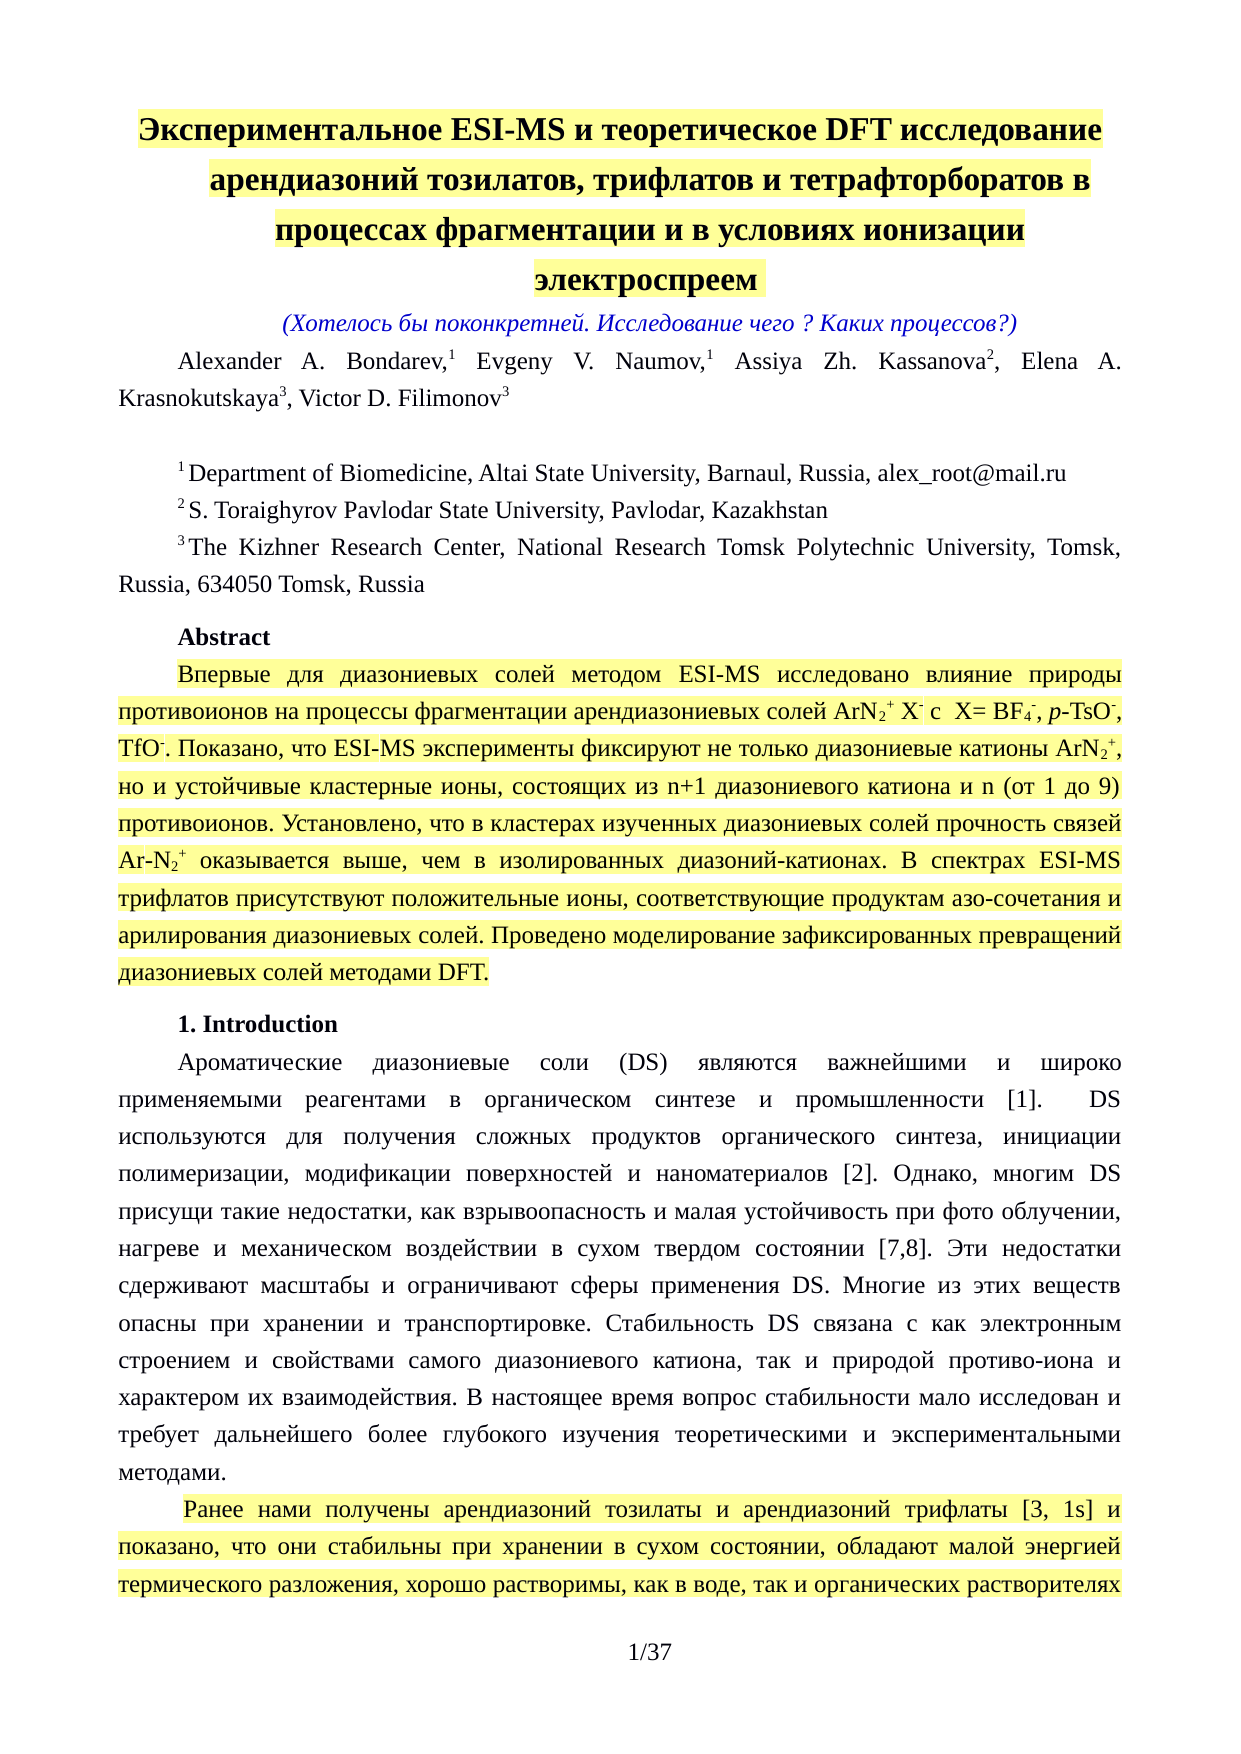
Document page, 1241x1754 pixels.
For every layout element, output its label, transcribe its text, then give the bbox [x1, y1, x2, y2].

text Впервые для диазониевых солей методом ESI-MS исследовано влияние природы противоионов на процессы фрагментации арендиазониевых солей ArN2+ X- с X= BF4-, p-TsO-, TfO-. Показано, что ESI-MS эксперименты фиксируют не только диазониевые катионы ArN2+, но и устойчивые кластерные ионы, состоящих из n+1 диазониевого катиона и n (от 1 до 9) противоионов. Установлено, что в кластерах изученных диазониевых солей прочность связей Ar-N2+ оказывается выше, чем в изолированных диазоний-катионах. В спектрах ESI-MS трифлатов присутствуют положительные ионы, соответствующие продуктам азо-сочетания и арилирования диазониевых солей. Проведено моделирование зафиксированных превращений диазониевых солей методами DFT. [118, 659, 1122, 986]
text (Хотелось бы поконкретней. Исследование чего ? Каких процессов?) [118, 308, 1122, 337]
text Alexander A. Bondarev,1 Evgeny V. Naumov,1 Assiya Zh. Kassanova2, Elena A. Krasnokutskaya3, Victor D. Filimonov3 [118, 346, 1122, 412]
list Ароматические диазониевые соли (DS) являются важнейшими и широко применяемыми реагентами в органическом синтезе и промышленности [1]. DS используются для получения сложных продуктов органического синтеза, инициации полимеризации, модификации поверхностей и наноматериалов [2]. Однако, многим DS присущи такие недостатки, как взрывоопасность и малая устойчивость при фото облучении, нагреве и механическом воздействии в сухом твердом состоянии [7,8]. Эти недостатки сдерживают масштабы и ограничивают сферы применения DS. Многие из этих веществ опасны при хранении и транспортировке. Стабильность DS связана с как электронным строением и свойствами самого диазониевого катиона, так и природой противо-иона и характером их взаимодействия. В настоящее время вопрос стабильности мало исследован и требует дальнейшего более глубокого изучения теоретическими и экспериментальными методами. [118, 1047, 1122, 1486]
text 3 The Kizhner Research Center, National Research Tomsk Polytechnic University, Tomsk, Russia, 634050 Tomsk, Russia [118, 532, 1122, 598]
list Ранее нами получены арендиазоний тозилаты и арендиазоний трифлаты [3, 1s] и показано, что они стабильны при хранении в сухом состоянии, обладают малой энергией термического разложения, хорошо растворимы, как в воде, так и органических растворителях [118, 1494, 1122, 1597]
text 2 S. Toraighyrov Pavlodar State University, Pavlodar, Kazakhstan [118, 495, 1122, 524]
subtitle Экспериментальное ESI-MS и теоретическое DFT исследование арендиазоний тозилатов, трифлатов и тетрафторборатов в процессах фрагментации и в условиях ионизации электроспреем [118, 109, 1122, 297]
subtitle 1. Introduction [118, 1009, 1122, 1038]
subtitle Abstract [118, 622, 1122, 650]
text 1 Department of Biomedicine, Altai State University, Barnaul, Russia, alex_root@mail.ru [118, 458, 1122, 486]
